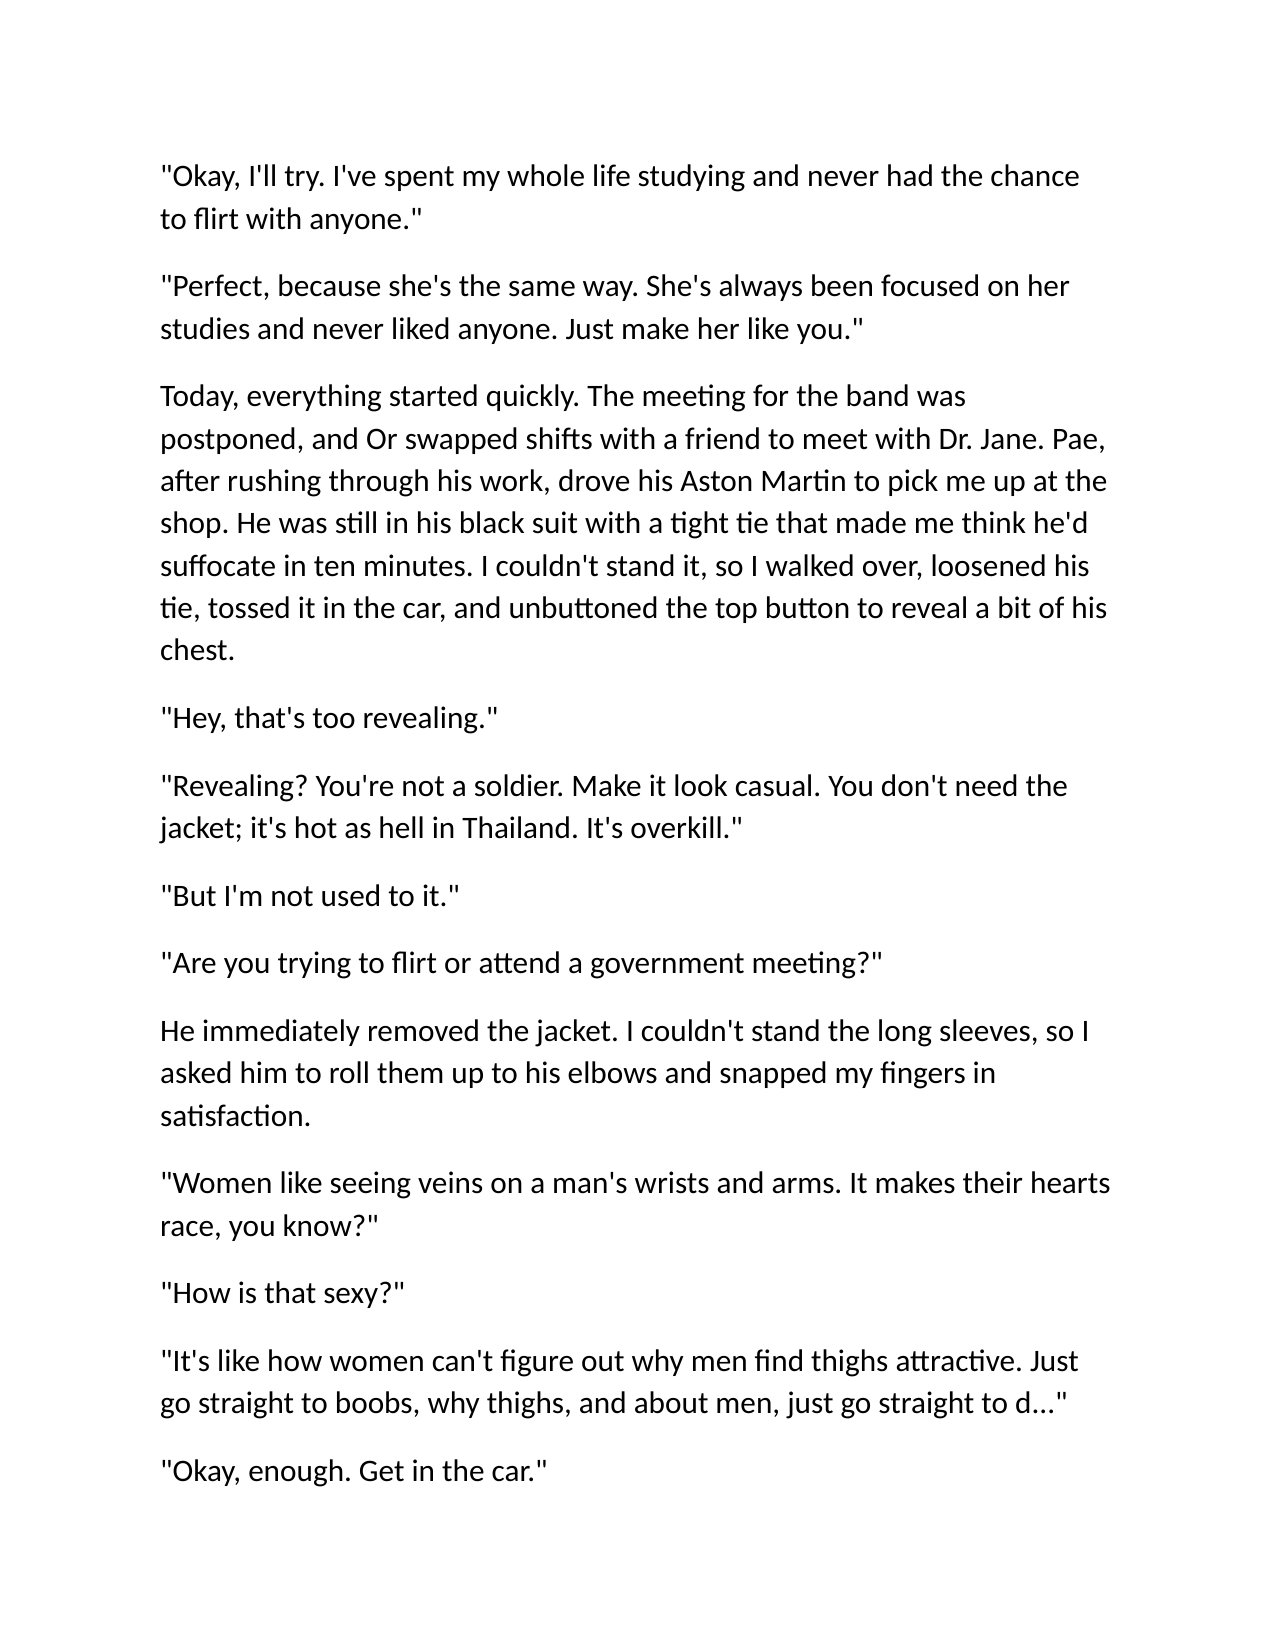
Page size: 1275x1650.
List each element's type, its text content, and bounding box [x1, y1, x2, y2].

text He immediately removed the jacket. I couldn't stand the long sleeves, so I asked him to roll them up to his elbows and snapped my fingers in satisfaction. [160, 1011, 1113, 1134]
text "Are you trying to flirt or attend a government meeting?" [160, 943, 1113, 981]
text "Okay, I'll try. I've spent my whole life studying and never had the chance to flirt with anyone." [160, 156, 1113, 237]
text "How is that sexy?" [160, 1273, 1113, 1311]
text "But I'm not used to it." [160, 876, 1113, 914]
text "It's like how women can't figure out why men find thighs attractive. Just go straight to boobs, why thighs, and about men, just go straight to d..." [160, 1341, 1113, 1421]
text "Revealing? You're not a soldier. Make it look casual. You don't need the jacket; it's hot as hell in Thailand. It's overkill." [160, 766, 1113, 846]
text Today, everything started quickly. The meeting for the band was postponed, and Or swapped shifts with a friend to meet with Dr. Jane. Pae, after rushing through his work, drove his Aston Martin to pick me up at the shop. He was still in his black suit with a tight tie that made me think he'd suffocate in ten minutes. I couldn't stand it, so I walked over, loosened his tie, tossed it in the car, and unbuttoned the top button to reveal a bit of his chest. [160, 376, 1113, 668]
text "Perfect, because she's the same way. She's always been focused on her studies and never liked anyone. Just make her like you." [160, 266, 1113, 347]
text "Women like seeing veins on a man's wrists and arms. It makes their hearts race, you know?" [160, 1163, 1113, 1244]
text "Hey, that's too revealing." [160, 698, 1113, 736]
text "Okay, enough. Get in the car." [160, 1451, 1113, 1489]
